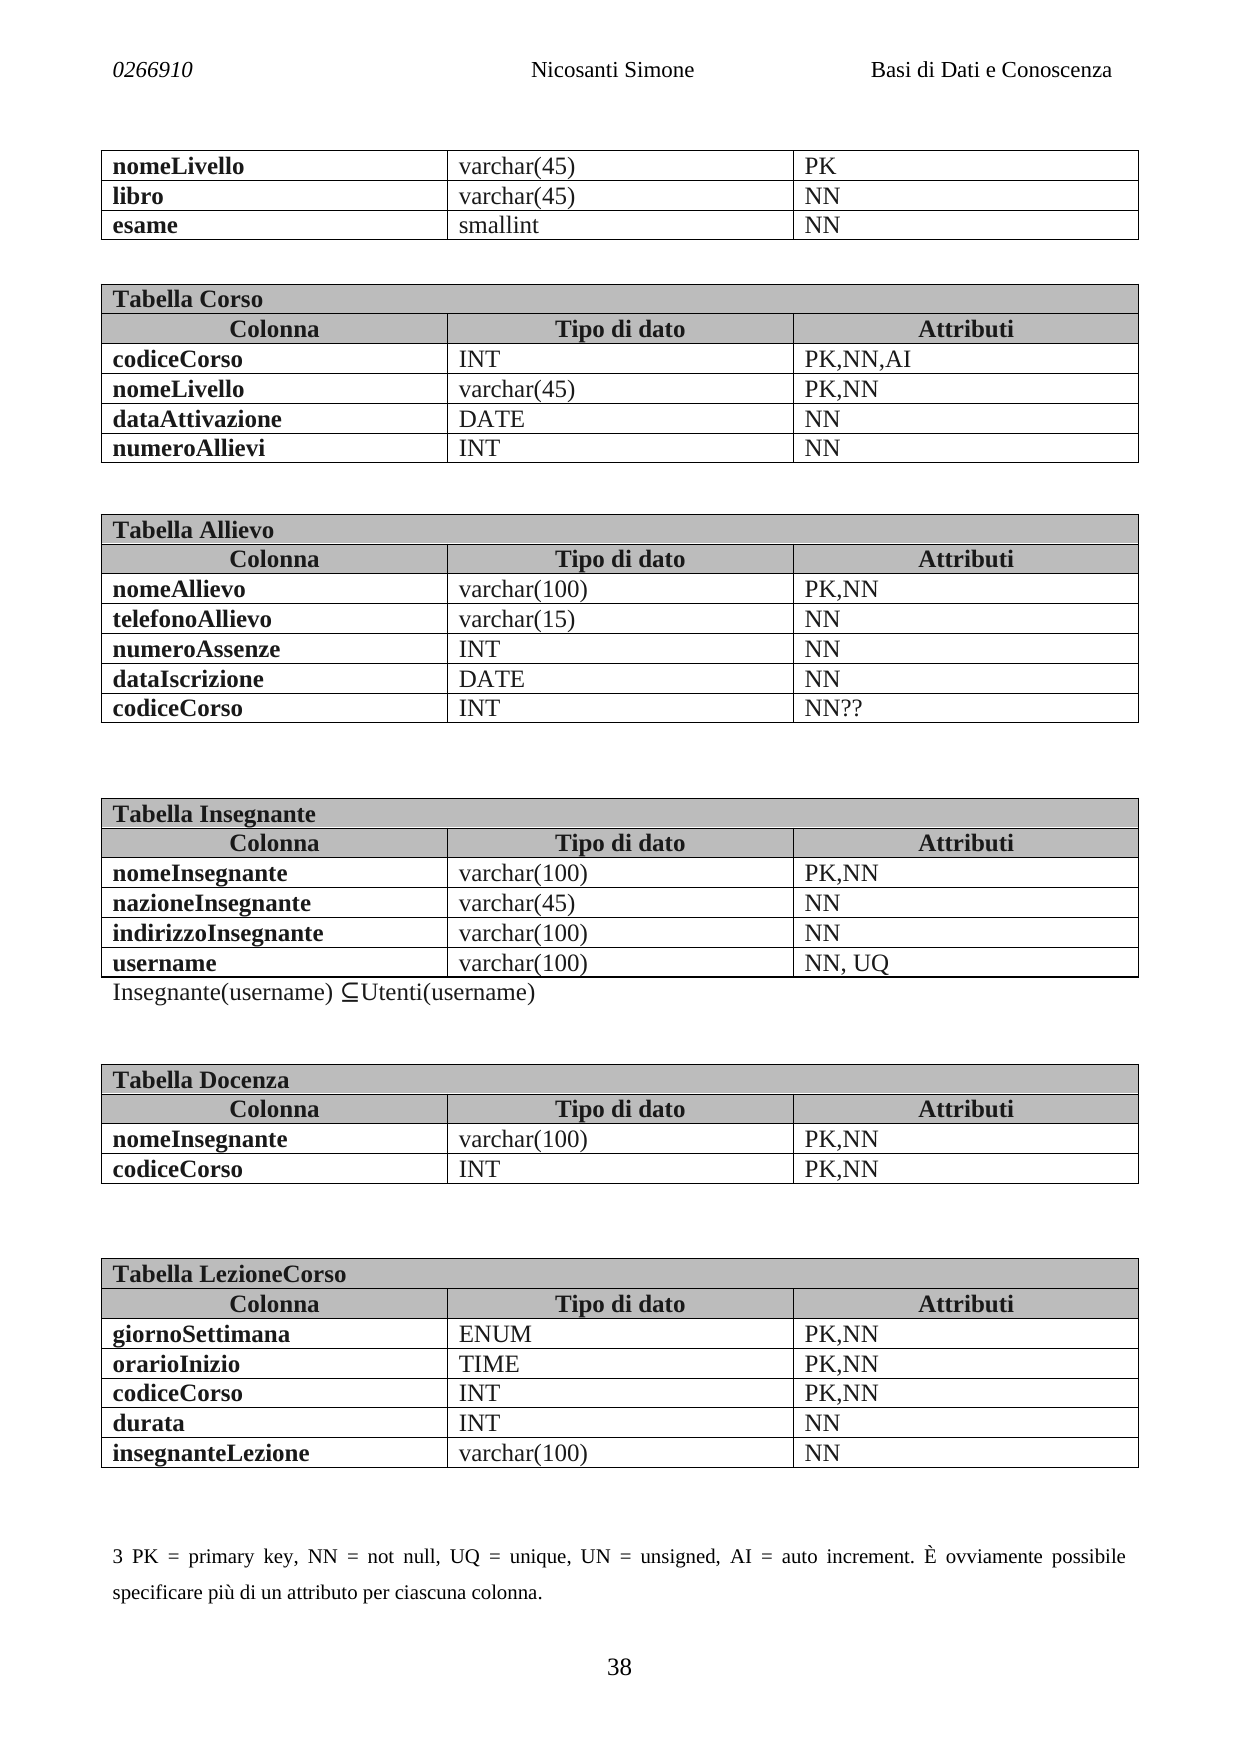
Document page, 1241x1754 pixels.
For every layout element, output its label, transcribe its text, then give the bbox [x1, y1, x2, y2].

table_cell INT [448, 434, 793, 462]
table_cell INT [448, 1154, 793, 1183]
table_cell numeroAssenze [102, 634, 447, 663]
table_cell INT [448, 634, 793, 663]
table_cell Colonna [102, 829, 447, 857]
table_cell dataAttivazione [102, 404, 447, 432]
table_cell varchar(45) [448, 181, 793, 209]
table_cell INT [448, 1379, 793, 1407]
table_cell NN [794, 181, 1138, 209]
table_cell varchar(100) [448, 574, 793, 603]
table_cell varchar(100) [448, 1124, 793, 1153]
table_cell Colonna [102, 1289, 447, 1318]
table_cell orarioInizio [102, 1349, 447, 1377]
table_cell Attributi [794, 314, 1138, 343]
table_cell varchar(100) [448, 858, 793, 887]
table_cell PK,NN [794, 374, 1138, 403]
table_cell libro [102, 181, 447, 209]
table_cell NN [794, 888, 1138, 917]
table_cell INT [448, 694, 793, 722]
table_cell nomeInsegnante [102, 858, 447, 887]
table_cell codiceCorso [102, 1154, 447, 1183]
table_cell NN [794, 211, 1138, 239]
table_header Tabella LezioneCorso [102, 1259, 1138, 1288]
table_cell codiceCorso [102, 1379, 447, 1407]
table_cell varchar(100) [448, 1438, 793, 1467]
table_cell NN, UQ [794, 948, 1138, 976]
text Insegnante(username) ⊆Utenti(username) [112, 978, 1128, 1006]
table_cell PK,NN [794, 1154, 1138, 1183]
table_cell smallint [448, 211, 793, 239]
table_cell NN [794, 634, 1138, 663]
table_cell INT [448, 344, 793, 373]
table_header Tabella Insegnante [102, 799, 1138, 827]
table_cell PK,NN [794, 574, 1138, 603]
table_cell PK,NN,AI [794, 344, 1138, 373]
table_cell INT [448, 1408, 793, 1437]
table_cell DATE [448, 404, 793, 432]
table_cell varchar(45) [448, 151, 793, 180]
table_cell Tipo di dato [448, 1289, 793, 1318]
table_cell username [102, 948, 447, 976]
table_cell Tipo di dato [448, 545, 793, 573]
table_cell Tipo di dato [448, 314, 793, 343]
table_cell varchar(100) [448, 918, 793, 947]
table_cell varchar(100) [448, 948, 793, 976]
table_header Tabella Allievo [102, 515, 1138, 543]
table_cell varchar(15) [448, 604, 793, 633]
table_cell telefonoAllievo [102, 604, 447, 633]
table_cell dataIscrizione [102, 664, 447, 692]
table_header Tabella Corso [102, 285, 1138, 313]
table_cell PK [794, 151, 1138, 180]
table_cell Attributi [794, 1095, 1138, 1123]
table_cell Colonna [102, 314, 447, 343]
table_cell Attributi [794, 829, 1138, 857]
table_cell Tipo di dato [448, 829, 793, 857]
table_cell durata [102, 1408, 447, 1437]
table_cell numeroAllievi [102, 434, 447, 462]
table_cell varchar(45) [448, 374, 793, 403]
table_cell NN?? [794, 694, 1138, 722]
table_cell PK,NN [794, 1379, 1138, 1407]
table_cell nomeLivello [102, 374, 447, 403]
table_cell insegnanteLezione [102, 1438, 447, 1467]
table_cell PK,NN [794, 1319, 1138, 1348]
table_cell Colonna [102, 545, 447, 573]
table_cell varchar(45) [448, 888, 793, 917]
table_cell NN [794, 404, 1138, 432]
table_cell PK,NN [794, 1349, 1138, 1377]
table_cell NN [794, 664, 1138, 692]
table_cell nazioneInsegnante [102, 888, 447, 917]
table_cell DATE [448, 664, 793, 692]
table_cell Tipo di dato [448, 1095, 793, 1123]
table_cell Colonna [102, 1095, 447, 1123]
table_cell Attributi [794, 545, 1138, 573]
table_cell nomeAllievo [102, 574, 447, 603]
table_cell PK,NN [794, 1124, 1138, 1153]
table_cell codiceCorso [102, 344, 447, 373]
table_cell nomeLivello [102, 151, 447, 180]
table_cell indirizzoInsegnante [102, 918, 447, 947]
table_cell TIME [448, 1349, 793, 1377]
table_cell giornoSettimana [102, 1319, 447, 1348]
table_cell esame [102, 211, 447, 239]
table_cell NN [794, 1408, 1138, 1437]
table_cell ENUM [448, 1319, 793, 1348]
table_cell nomeInsegnante [102, 1124, 447, 1153]
table_cell Attributi [794, 1289, 1138, 1318]
table_cell PK,NN [794, 858, 1138, 887]
table_cell NN [794, 1438, 1138, 1467]
table_cell NN [794, 918, 1138, 947]
table_cell NN [794, 604, 1138, 633]
table_cell NN [794, 434, 1138, 462]
table_cell codiceCorso [102, 694, 447, 722]
table_header Tabella Docenza [102, 1065, 1138, 1093]
